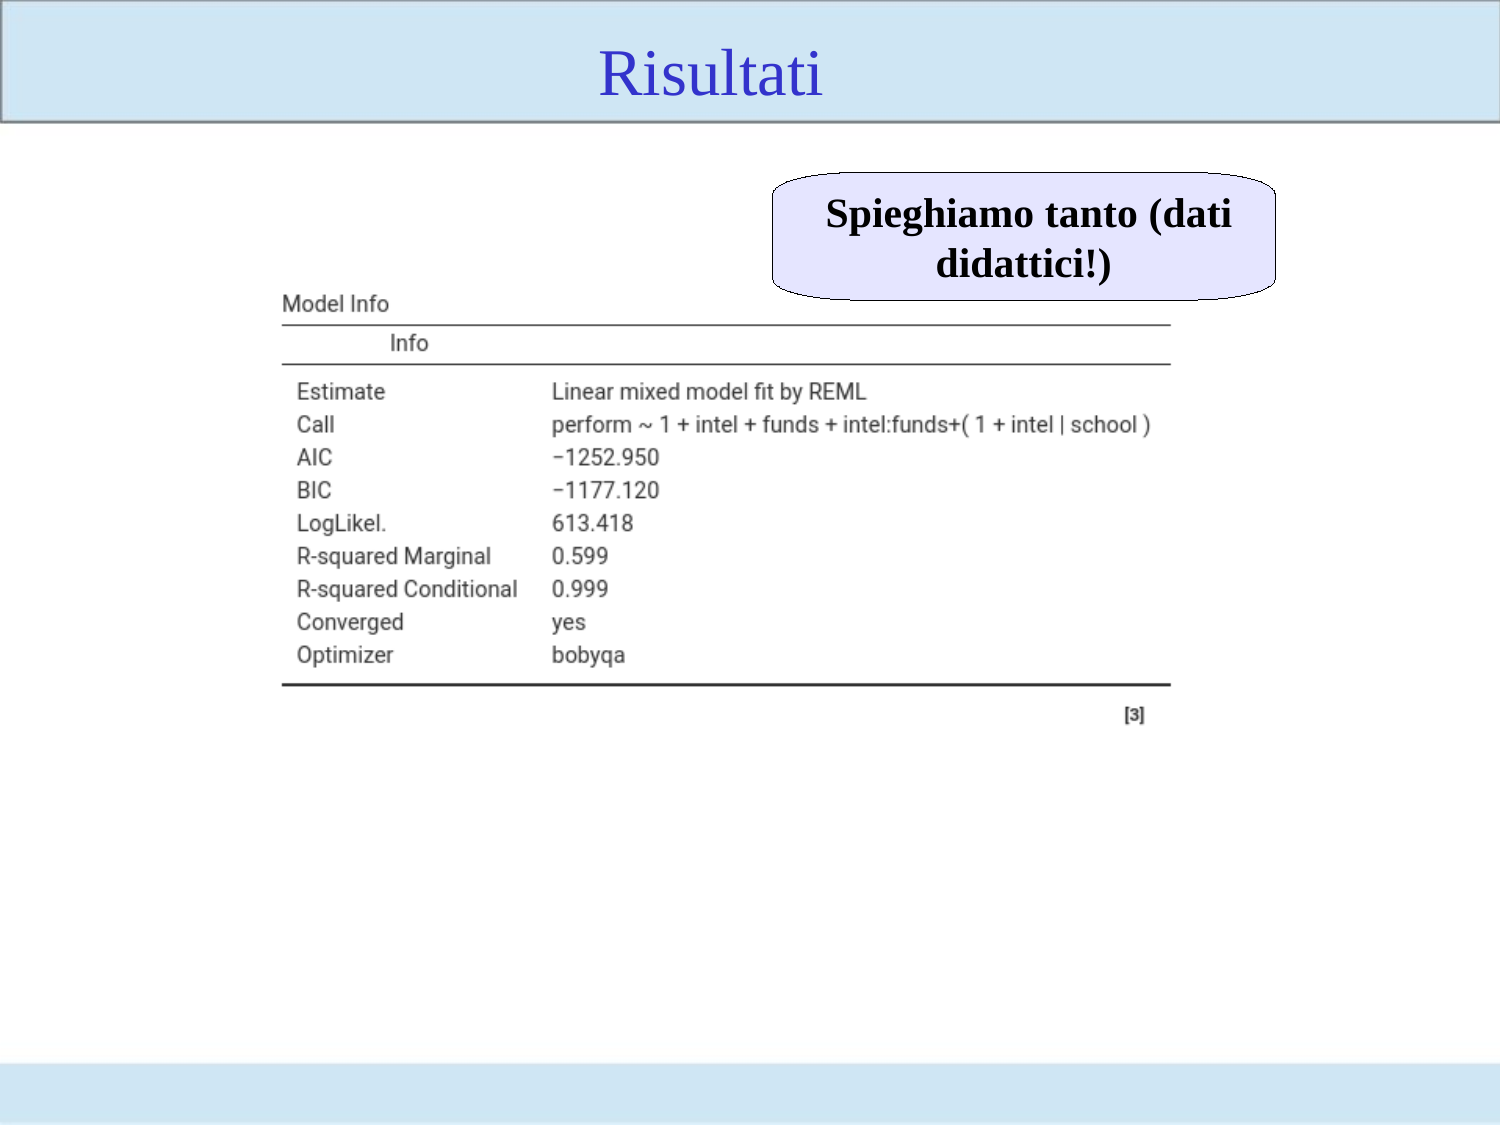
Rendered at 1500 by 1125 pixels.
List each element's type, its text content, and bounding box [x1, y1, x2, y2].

picture [0, 0, 1500, 1125]
title Risultati [230, 19, 1193, 120]
text_box Spieghiamo tanto (dati didattici!) [772, 172, 1276, 301]
